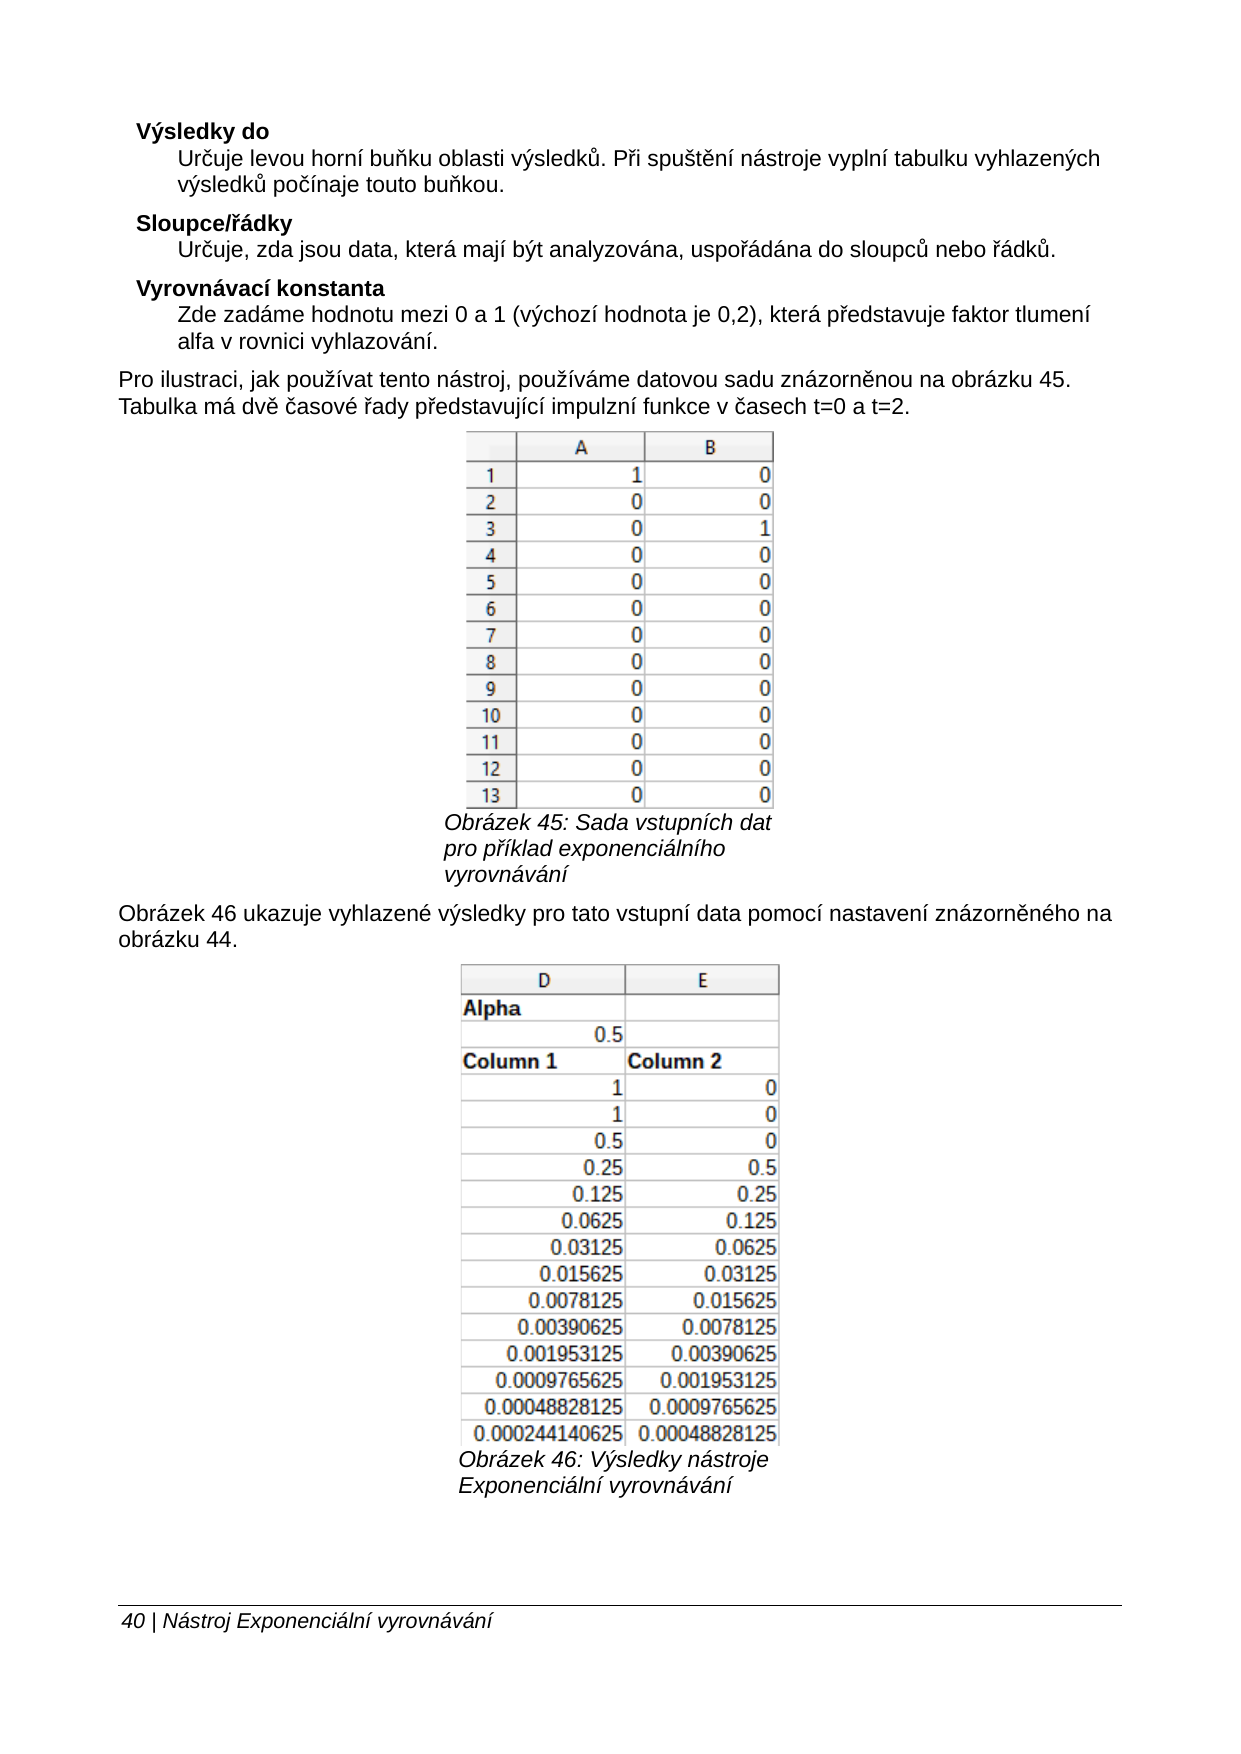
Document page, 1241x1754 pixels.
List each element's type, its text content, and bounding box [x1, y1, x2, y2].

text Obrázek 46 ukazuje vyhlazené výsledky pro tato vstupní data pomocí nastavení znázorněného na obrázku 44. [118, 899, 1122, 952]
text Zde zadáme hodnotu mezi 0 a 1 (výchozí hodnota je 0,2), která představuje faktor tlumení alfa v rovnici vyhlazování. [177, 301, 1122, 354]
text Pro ilustraci, jak používat tento nástroj, používáme datovou sadu znázorněnou na obrázku 45. Tabulka má dvě časové řady představující impulzní funkce v časech t=0 a t=2. [118, 366, 1122, 419]
text Obrázek 46: Výsledky nástroje Exponenciální vyrovnávání [458, 1446, 782, 1499]
text Obrázek 45: Sada vstupních dat pro příklad exponenciálního vyrovnávání [444, 809, 796, 887]
picture [466, 431, 774, 809]
text Vyrovnávací konstanta [136, 275, 1122, 301]
text Sloupce/řádky [136, 210, 1122, 236]
text Určuje, zda jsou data, která mají být analyzována, uspořádána do sloupců nebo řádků. [177, 236, 1122, 262]
text Určuje levou horní buňku oblasti výsledků. Při spuštění nástroje vyplní tabulku vyhlazených výsledků počínaje touto buňkou. [177, 144, 1122, 197]
picture [460, 964, 780, 1446]
text Výsledky do [136, 118, 1122, 144]
